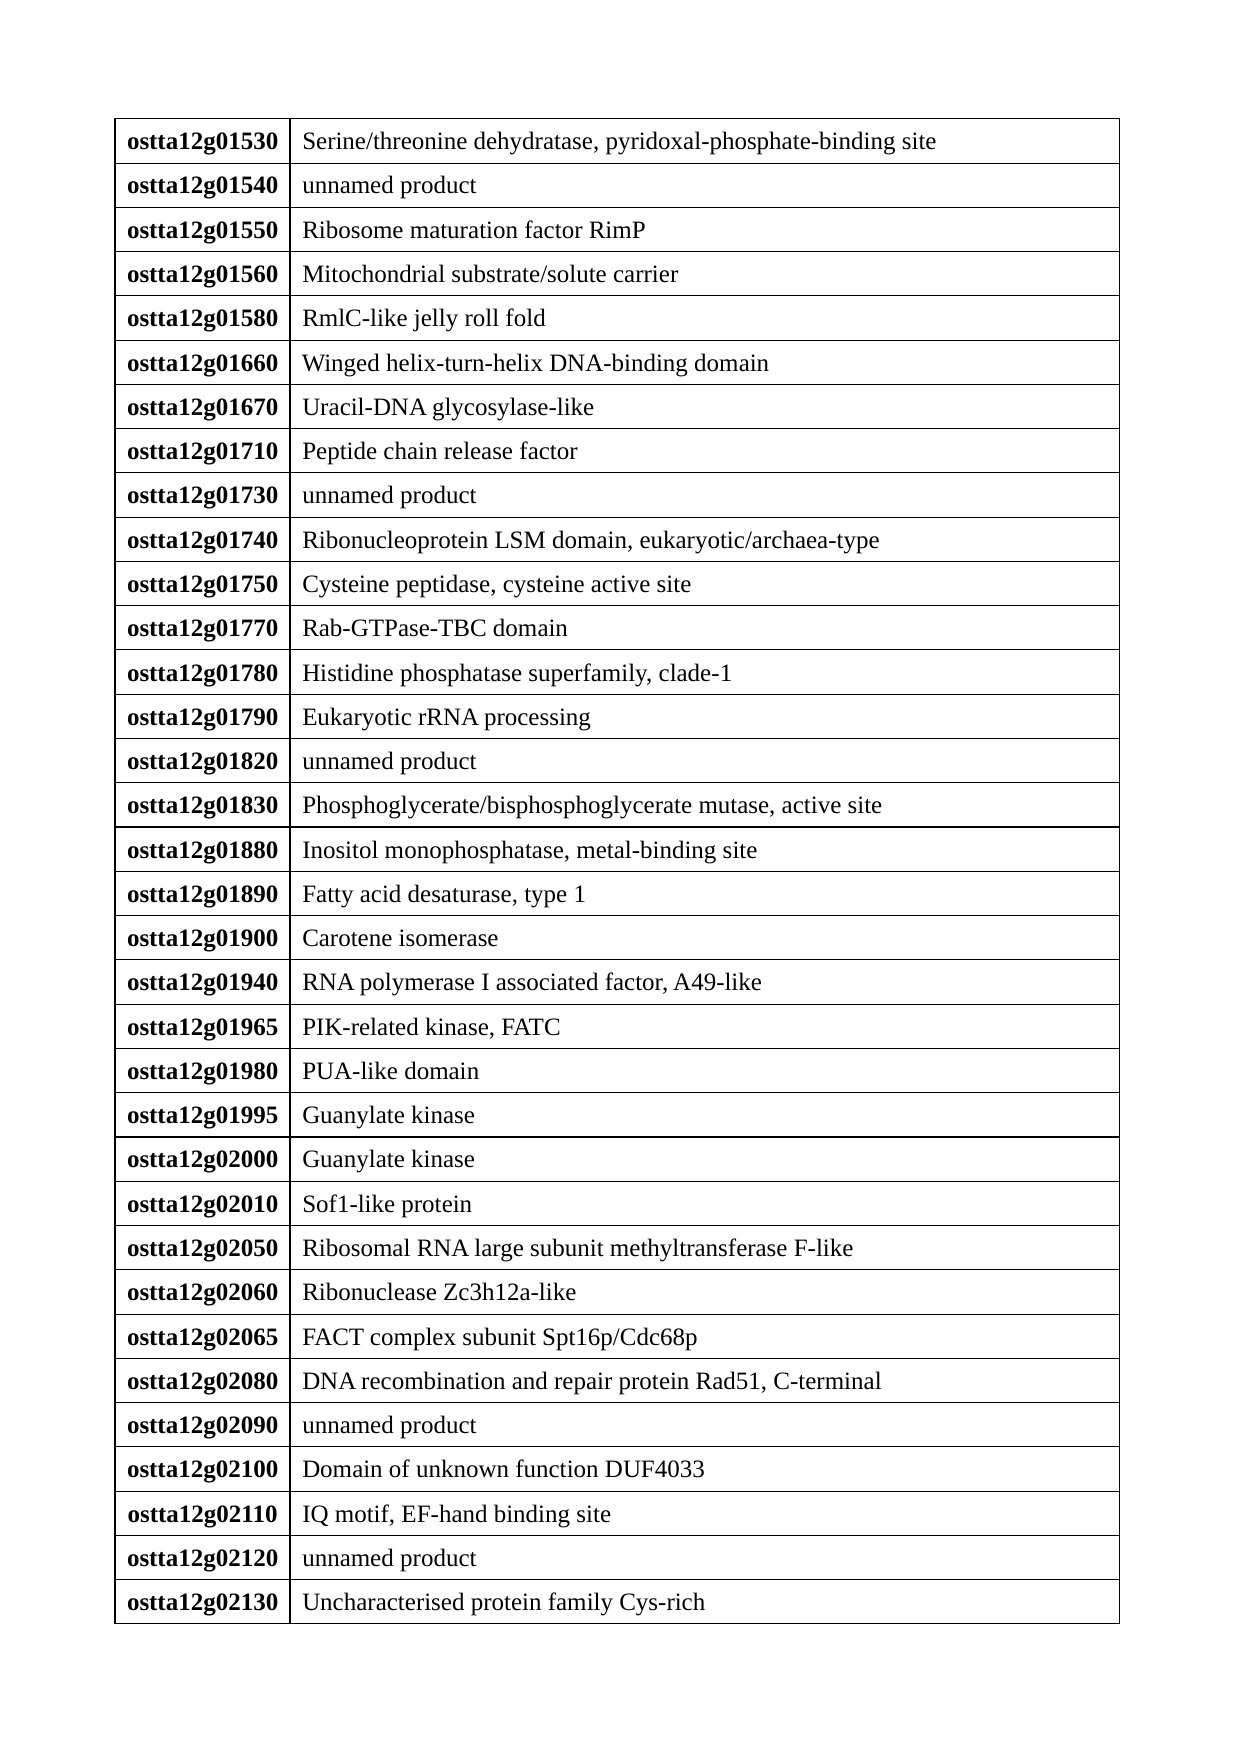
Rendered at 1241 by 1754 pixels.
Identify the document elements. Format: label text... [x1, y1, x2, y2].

table_cell FACT complex subunit Spt16p/Cdc68p [291, 1315, 1119, 1358]
table_cell unnamed product [291, 164, 1119, 207]
table_cell Domain of unknown function DUF4033 [291, 1447, 1119, 1491]
table_cell Rab-GTPase-TBC domain [291, 606, 1119, 649]
table_cell ostta12g01995 [116, 1093, 289, 1136]
table_cell ostta12g01965 [116, 1005, 289, 1048]
table_cell ostta12g01770 [116, 606, 289, 649]
table_cell PIK-related kinase, FATC [291, 1005, 1119, 1048]
table_cell ostta12g02050 [116, 1226, 289, 1269]
table_cell ostta12g01830 [116, 783, 289, 826]
table_cell Ribonucleoprotein LSM domain, eukaryotic/archaea-type [291, 518, 1119, 561]
table_cell ostta12g02080 [116, 1359, 289, 1402]
table_cell Guanylate kinase [291, 1093, 1119, 1136]
table_cell ostta12g02000 [116, 1138, 289, 1181]
table_cell ostta12g01580 [116, 296, 289, 339]
table_cell Carotene isomerase [291, 916, 1119, 959]
table_cell ostta12g01980 [116, 1049, 289, 1092]
table_cell DNA recombination and repair protein Rad51, C-terminal [291, 1359, 1119, 1402]
table_cell PUA-like domain [291, 1049, 1119, 1092]
table_cell ostta12g01530 [116, 119, 289, 162]
table_cell Ribonuclease Zc3h12a-like [291, 1270, 1119, 1313]
table_cell unnamed product [291, 739, 1119, 782]
table_cell Serine/threonine dehydratase, pyridoxal-phosphate-binding site [291, 119, 1119, 162]
table_cell ostta12g02120 [116, 1536, 289, 1579]
table_cell Eukaryotic rRNA processing [291, 695, 1119, 738]
table_cell ostta12g02065 [116, 1315, 289, 1358]
table_cell Sof1-like protein [291, 1182, 1119, 1225]
table_cell ostta12g01710 [116, 429, 289, 472]
table_cell ostta12g02130 [116, 1580, 289, 1623]
table_cell ostta12g01660 [116, 341, 289, 384]
table_cell ostta12g02100 [116, 1447, 289, 1491]
table_cell unnamed product [291, 1403, 1119, 1446]
table_cell Ribosome maturation factor RimP [291, 208, 1119, 251]
table_cell ostta12g01880 [116, 828, 289, 871]
table_cell ostta12g01940 [116, 960, 289, 1003]
table_cell ostta12g02010 [116, 1182, 289, 1225]
table_cell Uracil-DNA glycosylase-like [291, 385, 1119, 428]
table_cell unnamed product [291, 1536, 1119, 1579]
table_cell IQ motif, EF-hand binding site [291, 1492, 1119, 1535]
table_cell RNA polymerase I associated factor, A49-like [291, 960, 1119, 1003]
table_cell Uncharacterised protein family Cys-rich [291, 1580, 1119, 1623]
table_cell unnamed product [291, 473, 1119, 517]
table_cell ostta12g01780 [116, 650, 289, 694]
table_cell ostta12g01740 [116, 518, 289, 561]
table_cell ostta12g02110 [116, 1492, 289, 1535]
table_cell ostta12g01900 [116, 916, 289, 959]
table_cell ostta12g01890 [116, 872, 289, 915]
table_cell ostta12g01750 [116, 562, 289, 605]
table_cell ostta12g01790 [116, 695, 289, 738]
table_cell RmlC-like jelly roll fold [291, 296, 1119, 339]
table_cell ostta12g02060 [116, 1270, 289, 1313]
table_cell ostta12g02090 [116, 1403, 289, 1446]
table_cell ostta12g01820 [116, 739, 289, 782]
table_cell Cysteine peptidase, cysteine active site [291, 562, 1119, 605]
table_cell Guanylate kinase [291, 1138, 1119, 1181]
table_cell Phosphoglycerate/bisphosphoglycerate mutase, active site [291, 783, 1119, 826]
table_cell ostta12g01670 [116, 385, 289, 428]
table_cell Histidine phosphatase superfamily, clade-1 [291, 650, 1119, 694]
table_cell ostta12g01560 [116, 252, 289, 295]
table_cell ostta12g01550 [116, 208, 289, 251]
table_cell Winged helix-turn-helix DNA-binding domain [291, 341, 1119, 384]
table_cell Mitochondrial substrate/solute carrier [291, 252, 1119, 295]
table_cell Peptide chain release factor [291, 429, 1119, 472]
table_cell ostta12g01730 [116, 473, 289, 517]
table_cell Fatty acid desaturase, type 1 [291, 872, 1119, 915]
table_cell Ribosomal RNA large subunit methyltransferase F-like [291, 1226, 1119, 1269]
table_cell Inositol monophosphatase, metal-binding site [291, 828, 1119, 871]
table_cell ostta12g01540 [116, 164, 289, 207]
